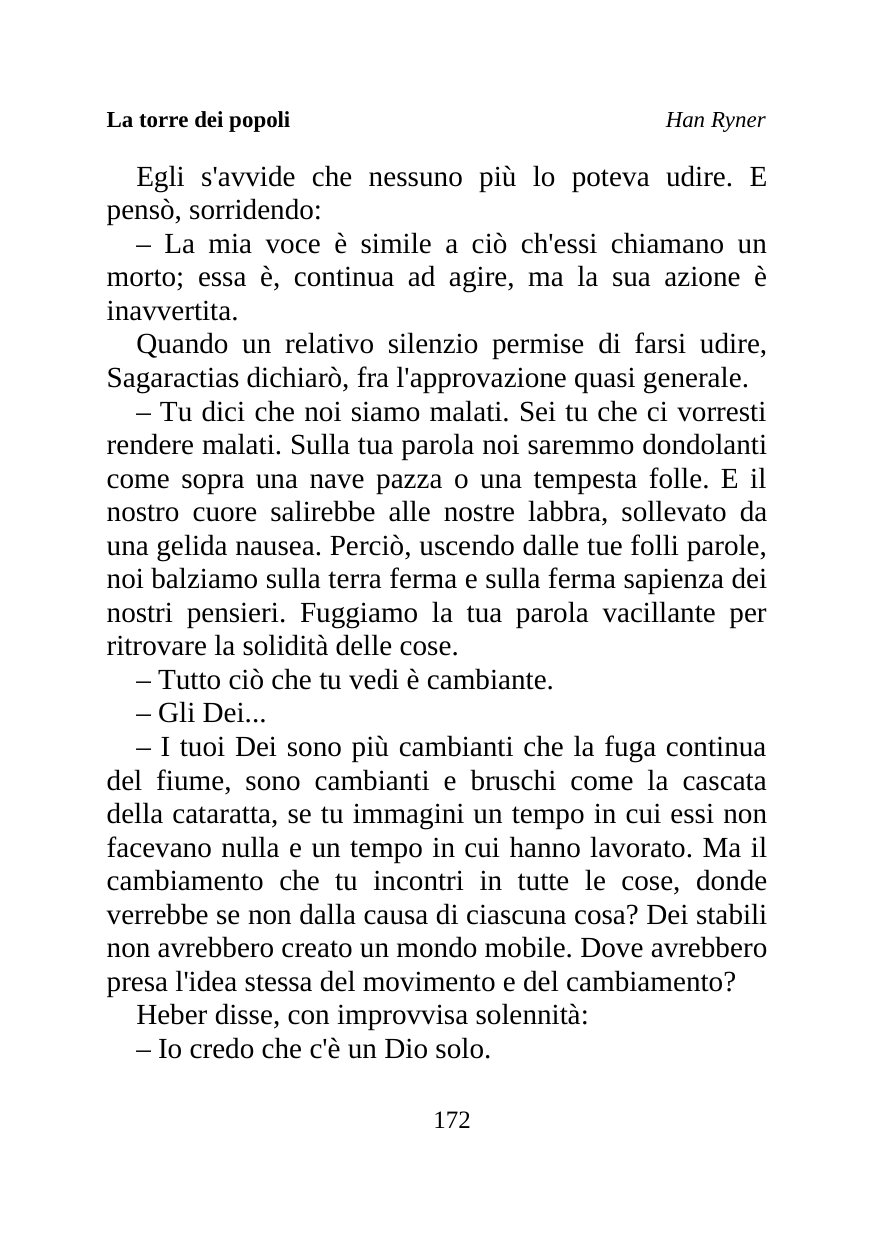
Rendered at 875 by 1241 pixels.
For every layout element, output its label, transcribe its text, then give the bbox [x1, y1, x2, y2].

text – Io credo che c'è un Dio solo. [106, 1031, 768, 1064]
text – Tutto ciò che tu vedi è cambiante. [106, 662, 768, 696]
text – I tuoi Dei sono più cambianti che la fuga continua del fiume, sono cambianti e bruschi come la cascata della cataratta, se tu immagini un tempo in cui essi non facevano nulla e un tempo in cui hanno lavorato. Ma il cambiamento che tu incontri in tutte le cose, donde verrebbe se non dalla causa di ciascuna cosa? Dei stabili non avrebbero creato un mondo mobile. Dove avrebbero presa l'idea stessa del movimento e del cambiamento? [106, 729, 768, 997]
text – Tu dici che noi siamo malati. Sei tu che ci vorresti rendere malati. Sulla tua parola noi saremmo dondolanti come sopra una nave pazza o una tempesta folle. E il nostro cuore salirebbe alle nostre labbra, sollevato da una gelida nausea. Perciò, uscendo dalle tue folli parole, noi balziamo sulla terra ferma e sulla ferma sapienza dei nostri pensieri. Fuggiamo la tua parola vacillante per ritrovare la solidità delle cose. [106, 394, 768, 662]
text Egli s'avvide che nessuno più lo poteva udire. E pensò, sorridendo: [106, 159, 768, 226]
text – Gli Dei... [106, 696, 768, 729]
text Quando un relativo silenzio permise di farsi udire, Sagaractias dichiarò, fra l'approvazione quasi generale. [106, 327, 768, 394]
text Heber disse, con improvvisa solennità: [106, 997, 768, 1031]
text – La mia voce è simile a ciò ch'essi chiamano un morto; essa è, continua ad agire, ma la sua azione è inavvertita. [106, 226, 768, 327]
